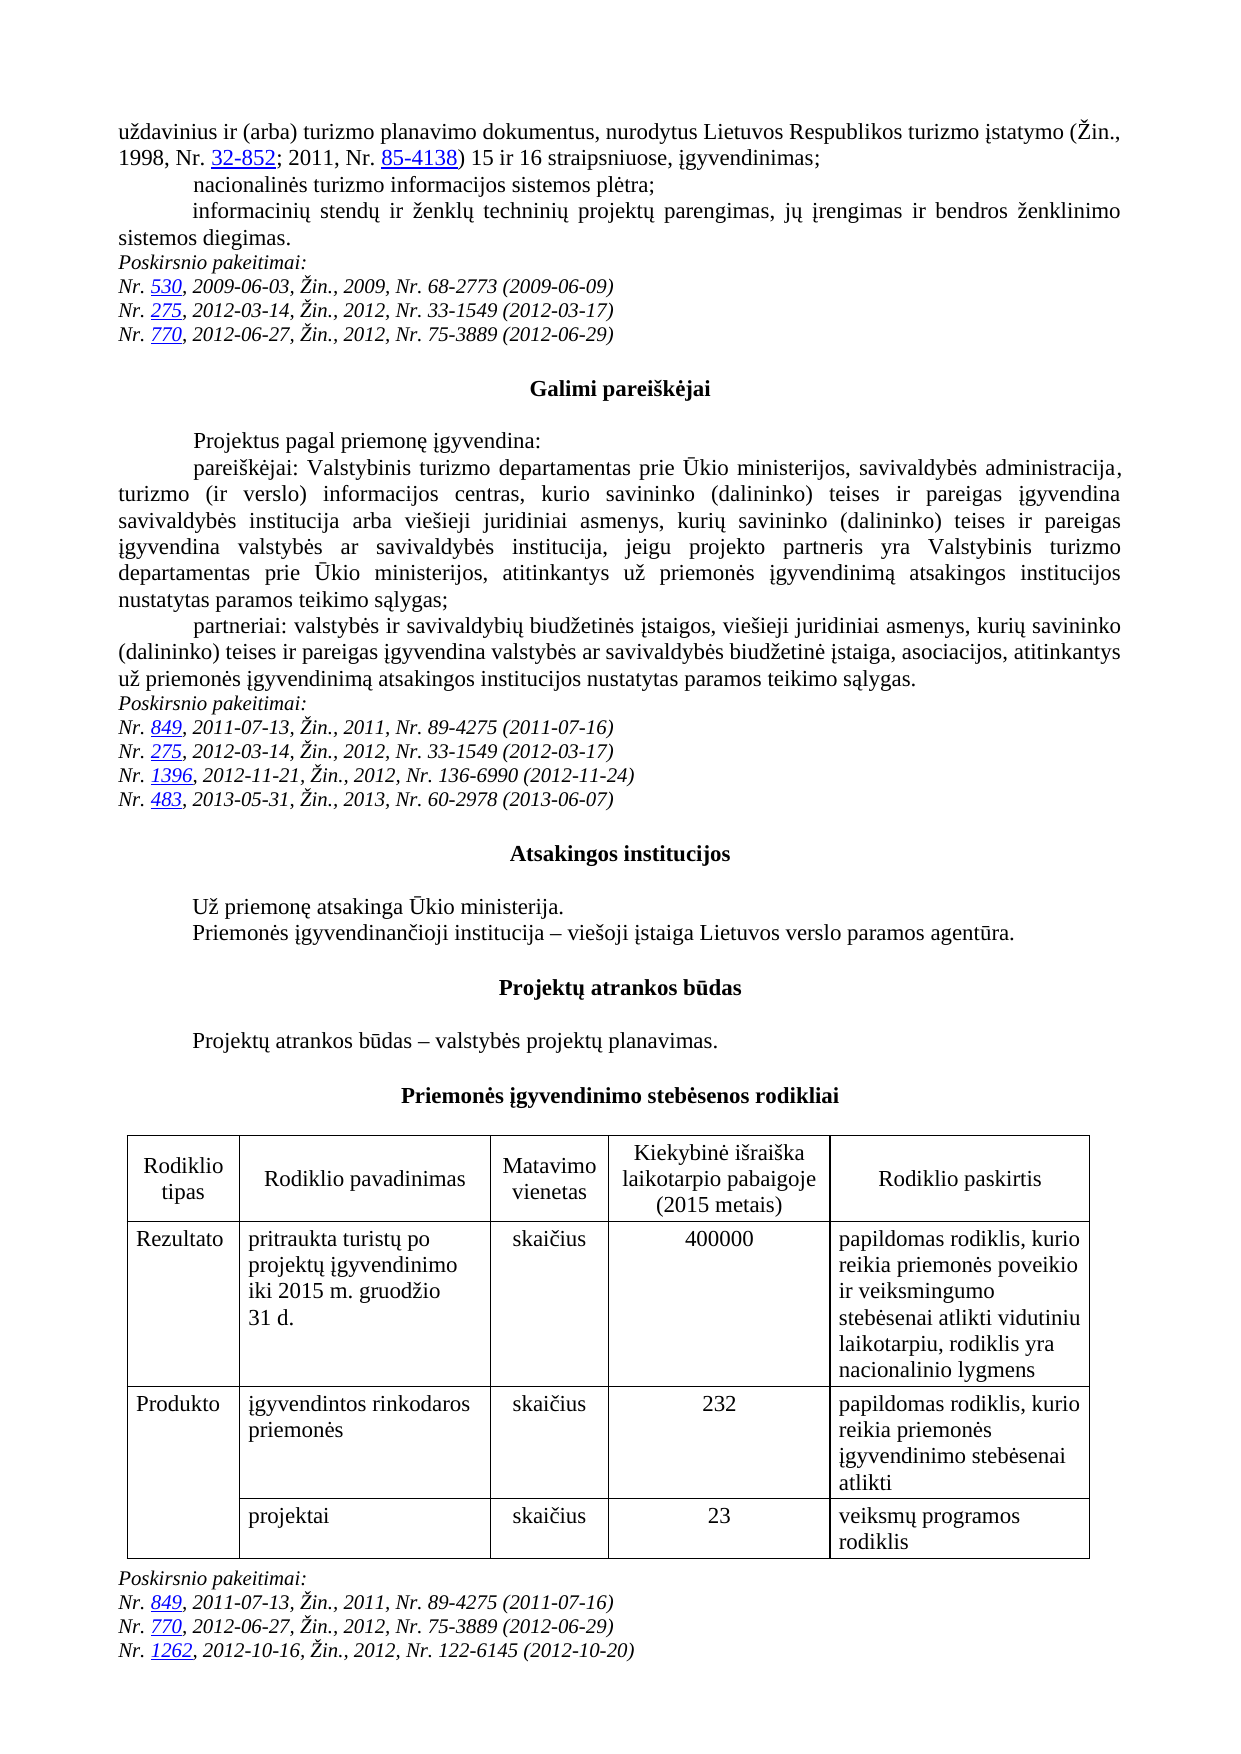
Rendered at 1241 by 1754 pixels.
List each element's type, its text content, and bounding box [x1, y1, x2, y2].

table_cell 400000 [609, 1222, 829, 1386]
text Poskirsnio pakeitimai: [118, 691, 1122, 715]
table_cell papildomas rodiklis, kurio reikia priemonės įgyvendinimo stebėsenai atlikti [831, 1387, 1089, 1498]
table_cell 232 [609, 1387, 829, 1498]
text Nr. 530, 2009-06-03, Žin., 2009, Nr. 68-2773 (2009-06-09) [118, 274, 1122, 298]
text Nr. 483, 2013-05-31, Žin., 2013, Nr. 60-2978 (2013-06-07) [118, 787, 1122, 811]
table_header Rodiklio paskirtis [831, 1136, 1089, 1221]
text Nr. 849, 2011-07-13, Žin., 2011, Nr. 89-4275 (2011-07-16) [118, 715, 1122, 739]
text Poskirsnio pakeitimai: [118, 1566, 1122, 1590]
table_header Matavimo vienetas [491, 1136, 608, 1221]
table_cell įgyvendintos rinkodaros priemonės [240, 1387, 490, 1498]
table_cell skaičius [491, 1387, 608, 1498]
text Poskirsnio pakeitimai: [118, 250, 1122, 274]
text Už priemonę atsakinga Ūkio ministerija. [118, 893, 1122, 919]
text pareiškėjai: Valstybinis turizmo departamentas prie Ūkio ministerijos, savivaldybės administracija, turizmo (ir verslo) informacijos centras, kurio savininko (dalininko) teises ir pareigas įgyvendina savivaldybės institucija arba viešieji juridiniai asmenys, kurių savininko (dalininko) teises ir pareigas įgyvendina valstybės ar savivaldybės institucija, jeigu projekto partneris yra Valstybinis turizmo departamentas prie Ūkio ministerijos, atitinkantys už priemonės įgyvendinimą atsakingos institucijos nustatytas paramos teikimo sąlygas; [118, 454, 1122, 612]
text informacinių stendų ir ženklų techninių projektų parengimas, jų įrengimas ir bendros ženklinimo sistemos diegimas. [118, 197, 1122, 250]
text Nr. 275, 2012-03-14, Žin., 2012, Nr. 33-1549 (2012-03-17) [118, 298, 1122, 322]
table_cell Rezultato [128, 1222, 239, 1386]
table_cell pritraukta turistų po projektų įgyvendinimo iki 2015 m. gruodžio 31 d. [240, 1222, 490, 1386]
table_header Kiekybinė išraiška laikotarpio pabaigoje (2015 metais) [609, 1136, 829, 1221]
table_cell Produkto [128, 1387, 239, 1558]
text Nr. 770, 2012-06-27, Žin., 2012, Nr. 75-3889 (2012-06-29) [118, 322, 1122, 346]
table_header Rodiklio tipas [128, 1136, 239, 1221]
table_cell papildomas rodiklis, kurio reikia priemonės poveikio ir veiksmingumo stebėsenai atlikti vidutiniu laikotarpiu, rodiklis yra nacionalinio lygmens [831, 1222, 1089, 1386]
text Projektų atrankos būdas [118, 974, 1122, 1001]
text Nr. 1262, 2012-10-16, Žin., 2012, Nr. 122-6145 (2012-10-20) [118, 1638, 1122, 1662]
text partneriai: valstybės ir savivaldybių biudžetinės įstaigos, viešieji juridiniai asmenys, kurių savininko (dalininko) teises ir pareigas įgyvendina valstybės ar savivaldybės biudžetinė įstaiga, asociacijos, atitinkantys už priemonės įgyvendinimą atsakingos institucijos nustatytas paramos teikimo sąlygas. [118, 612, 1122, 691]
table_header Rodiklio pavadinimas [240, 1136, 490, 1221]
text nacionalinės turizmo informacijos sistemos plėtra; [118, 171, 1122, 197]
text Galimi pareiškėjai [118, 375, 1122, 401]
text uždavinius ir (arba) turizmo planavimo dokumentus, nurodytus Lietuvos Respublikos turizmo įstatymo (Žin., 1998, Nr. 32-852; 2011, Nr. 85-4138) 15 ir 16 straipsniuose, įgyvendinimas; [118, 118, 1122, 171]
text Priemonės įgyvendinimo stebėsenos rodikliai [118, 1082, 1122, 1108]
text Nr. 770, 2012-06-27, Žin., 2012, Nr. 75-3889 (2012-06-29) [118, 1614, 1122, 1638]
text Projektus pagal priemonę įgyvendina: [118, 428, 1122, 454]
table_cell veiksmų programos rodiklis [831, 1499, 1089, 1558]
text Atsakingos institucijos [118, 840, 1122, 867]
table_cell projektai [240, 1499, 490, 1558]
text Projektų atrankos būdas – valstybės projektų planavimas. [118, 1027, 1122, 1053]
text Nr. 275, 2012-03-14, Žin., 2012, Nr. 33-1549 (2012-03-17) [118, 739, 1122, 763]
text Nr. 849, 2011-07-13, Žin., 2011, Nr. 89-4275 (2011-07-16) [118, 1590, 1122, 1614]
table_cell skaičius [491, 1499, 608, 1558]
text Priemonės įgyvendinančioji institucija – viešoji įstaiga Lietuvos verslo paramos agentūra. [118, 919, 1122, 946]
table_cell skaičius [491, 1222, 608, 1386]
text Nr. 1396, 2012-11-21, Žin., 2012, Nr. 136-6990 (2012-11-24) [118, 763, 1122, 787]
table_cell 23 [609, 1499, 829, 1558]
